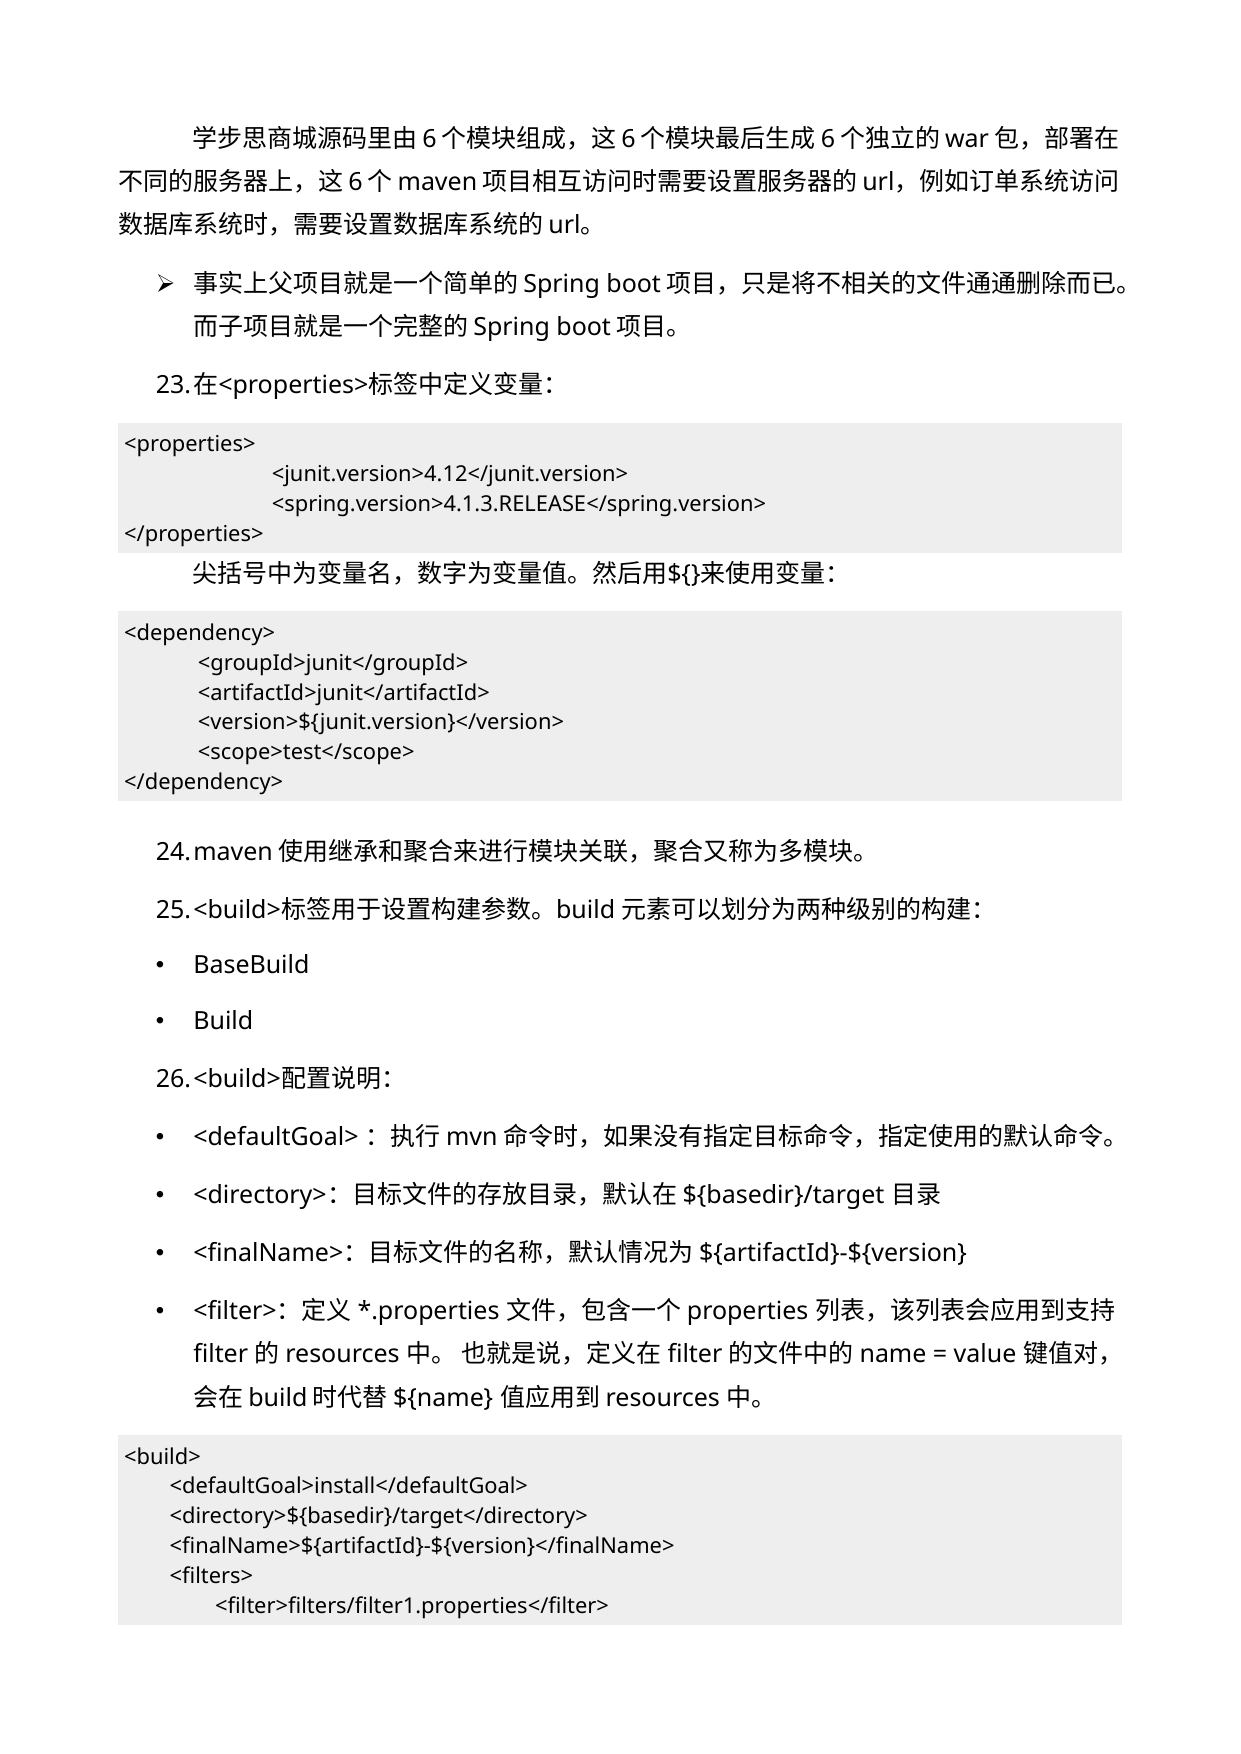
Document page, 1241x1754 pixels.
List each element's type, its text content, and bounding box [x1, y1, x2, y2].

table_header <dependency> <groupId>junit</groupId> <artifactId>junit</artifactId> <version>${junit.version}</version> <scope>test</scope> </dependency> [118, 611, 1122, 801]
text 尖括号中为变量名，数字为变量值。然后用${}来使用变量： [118, 553, 1122, 589]
list <build>标签用于设置构建参数。build 元素可以划分为两种级别的构建： [156, 889, 1122, 925]
list <filter>：定义 *.properties 文件，包含一个 properties 列表，该列表会应用到支持 filter 的 resources 中。 也就是说，定义在 filter 的文件中的 name = value 键值对，会在build时代替 ${name} 值应用到 resources 中。 [156, 1290, 1122, 1413]
list <directory>：目标文件的存放目录，默认在 ${basedir}/target 目录 [156, 1174, 1122, 1210]
list maven使用继承和聚合来进行模块关联，聚合又称为多模块。 [156, 831, 1122, 867]
list Build [156, 1003, 1122, 1037]
table_header <build> <defaultGoal>install</defaultGoal> <directory>${basedir}/target</directory> <finalName>${artifactId}-${version}</finalName> <filters> <filter>filters/filter1.properties</filter> [118, 1435, 1122, 1625]
list <defaultGoal> ：执行 mvn 命令时，如果没有指定目标命令，指定使用的默认命令。 [156, 1116, 1122, 1152]
list <build>配置说明： [156, 1058, 1122, 1094]
text 学步思商城源码里由6个模块组成，这6个模块最后生成6个独立的war包，部署在不同的服务器上，这6个maven项目相互访问时需要设置服务器的url，例如订单系统访问数据库系统时，需要设置数据库系统的url。 [118, 118, 1122, 241]
list BaseBuild [156, 947, 1122, 981]
table_header <properties> <junit.version>4.12</junit.version> <spring.version>4.1.3.RELEASE</spring.version> </properties> [118, 423, 1122, 553]
list 在<properties>标签中定义变量： [156, 364, 1122, 401]
list 事实上父项目就是一个简单的Spring boot项目，只是将不相关的文件通通删除而已。而子项目就是一个完整的Spring boot项目。 [156, 263, 1122, 343]
list <finalName>：目标文件的名称，默认情况为 ${artifactId}-${version} [156, 1232, 1122, 1268]
